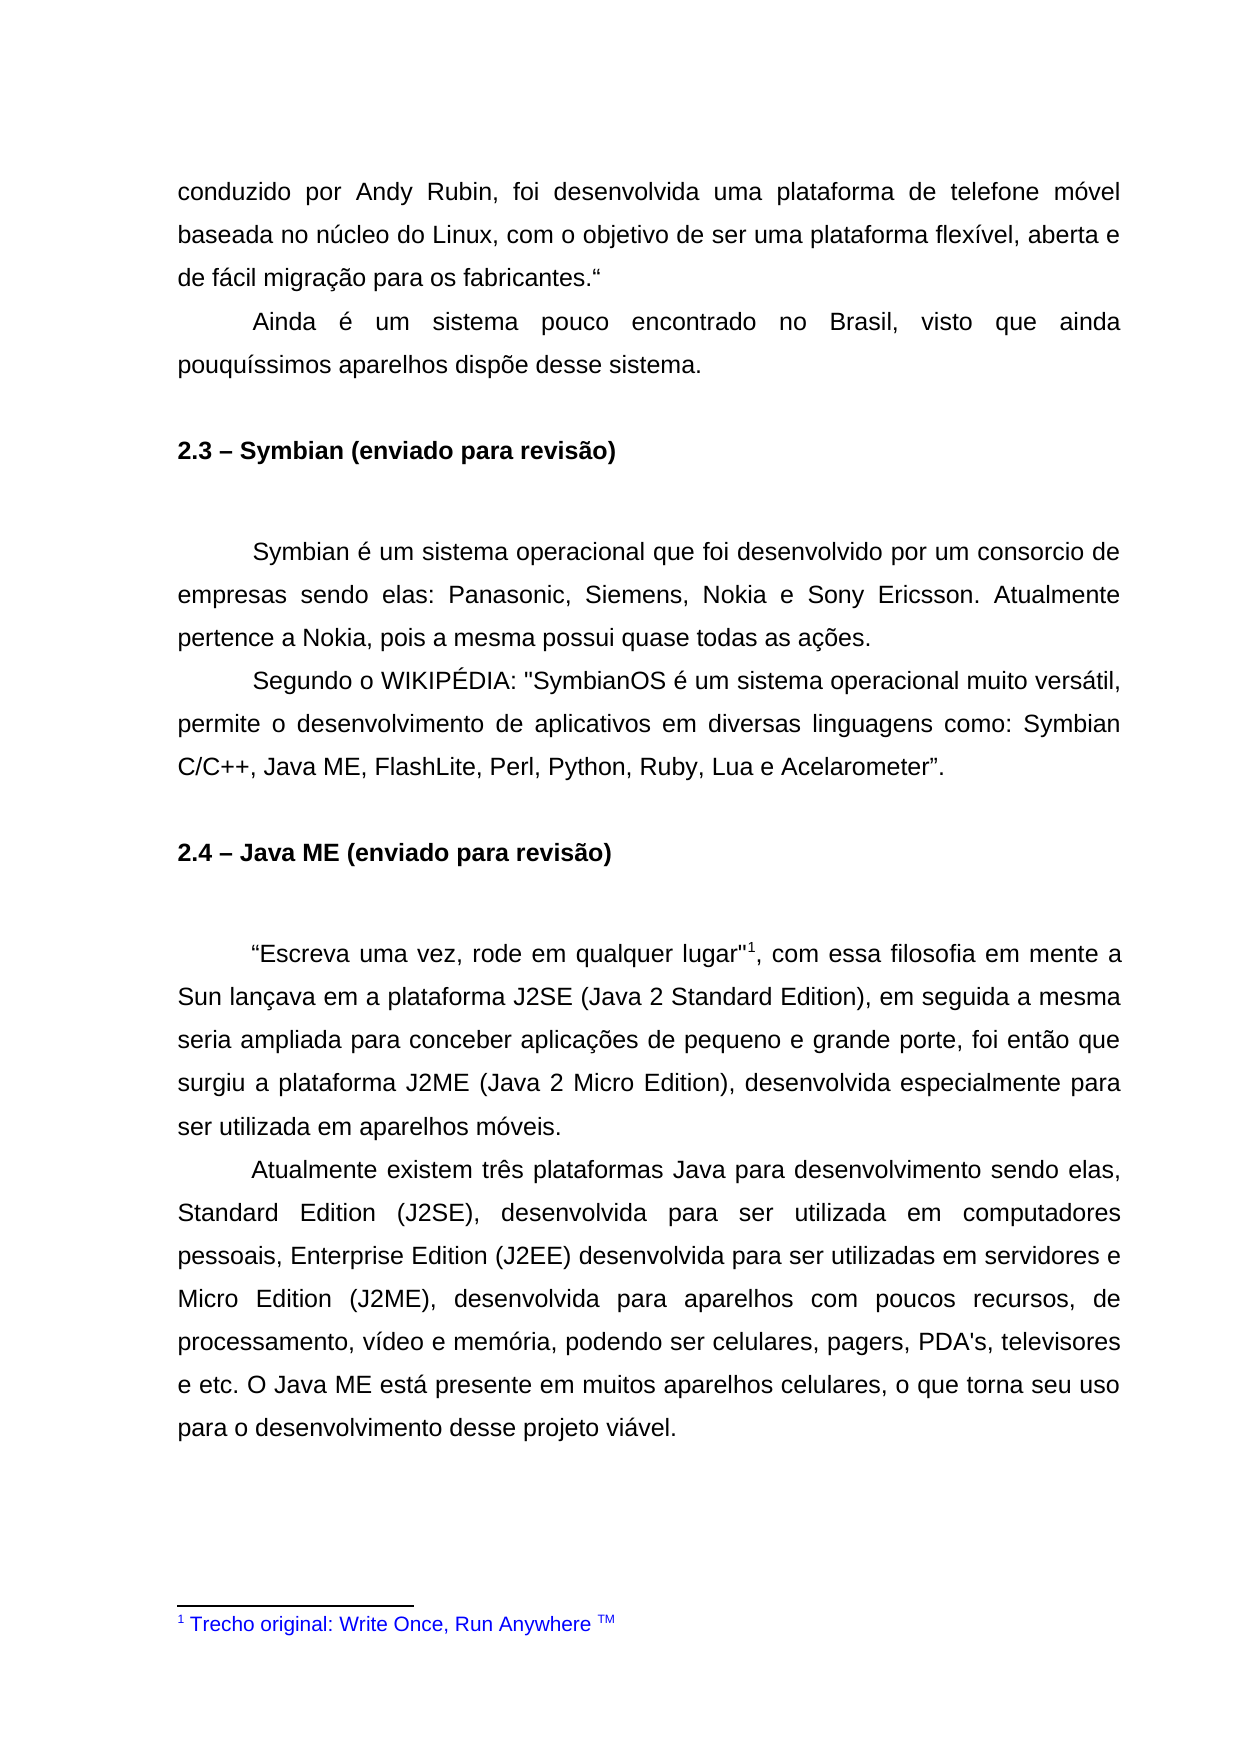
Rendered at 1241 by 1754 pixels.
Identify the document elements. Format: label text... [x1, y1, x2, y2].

text Symbian é um sistema operacional que foi desenvolvido por um consorcio de empresas sendo elas: Panasonic, Siemens, Nokia e Sony Ericsson. Atualmente pertence a Nokia, pois a mesma possui quase todas as ações. [177, 537, 1122, 652]
text Atualmente existem três plataformas Java para desenvolvimento sendo elas, Standard Edition (J2SE), desenvolvida para ser utilizada em computadores pessoais, Enterprise Edition (J2EE) desenvolvida para ser utilizadas em servidores e Micro Edition (J2ME), desenvolvida para aparelhos com poucos recursos, de processamento, vídeo e memória, podendo ser celulares, pagers, PDA's, televisores e etc. O Java ME está presente em muitos aparelhos celulares, o que torna seu uso para o desenvolvimento desse projeto viável. [177, 1155, 1122, 1442]
text Ainda é um sistema pouco encontrado no Brasil, visto que ainda pouquíssimos aparelhos dispõe desse sistema. [177, 307, 1122, 378]
text Trecho original: Write Once, Run Anywhere TM [177, 1612, 1122, 1636]
subtitle 2.4 – Java ME (enviado para revisão) [177, 838, 1122, 867]
text Segundo o WIKIPÉDIA: "SymbianOS é um sistema operacional muito versátil, permite o desenvolvimento de aplicativos em diversas linguagens como: Symbian C/C++, Java ME, FlashLite, Perl, Python, Ruby, Lua e Acelarometer”. [177, 666, 1122, 781]
text “Escreva uma vez, rode em qualquer lugar", com essa filosofia em mente a Sun lançava em a plataforma J2SE (Java 2 Standard Edition), em seguida a mesma seria ampliada para conceber aplicações de pequeno e grande porte, foi então que surgiu a plataforma J2ME (Java 2 Micro Edition), desenvolvida especialmente para ser utilizada em aparelhos móveis. [177, 939, 1122, 1140]
text conduzido por Andy Rubin, foi desenvolvida uma plataforma de telefone móvel baseada no núcleo do Linux, com o objetivo de ser uma plataforma flexível, aberta e de fácil migração para os fabricantes.“ [177, 177, 1122, 292]
subtitle 2.3 – Symbian (enviado para revisão) [177, 436, 1122, 465]
